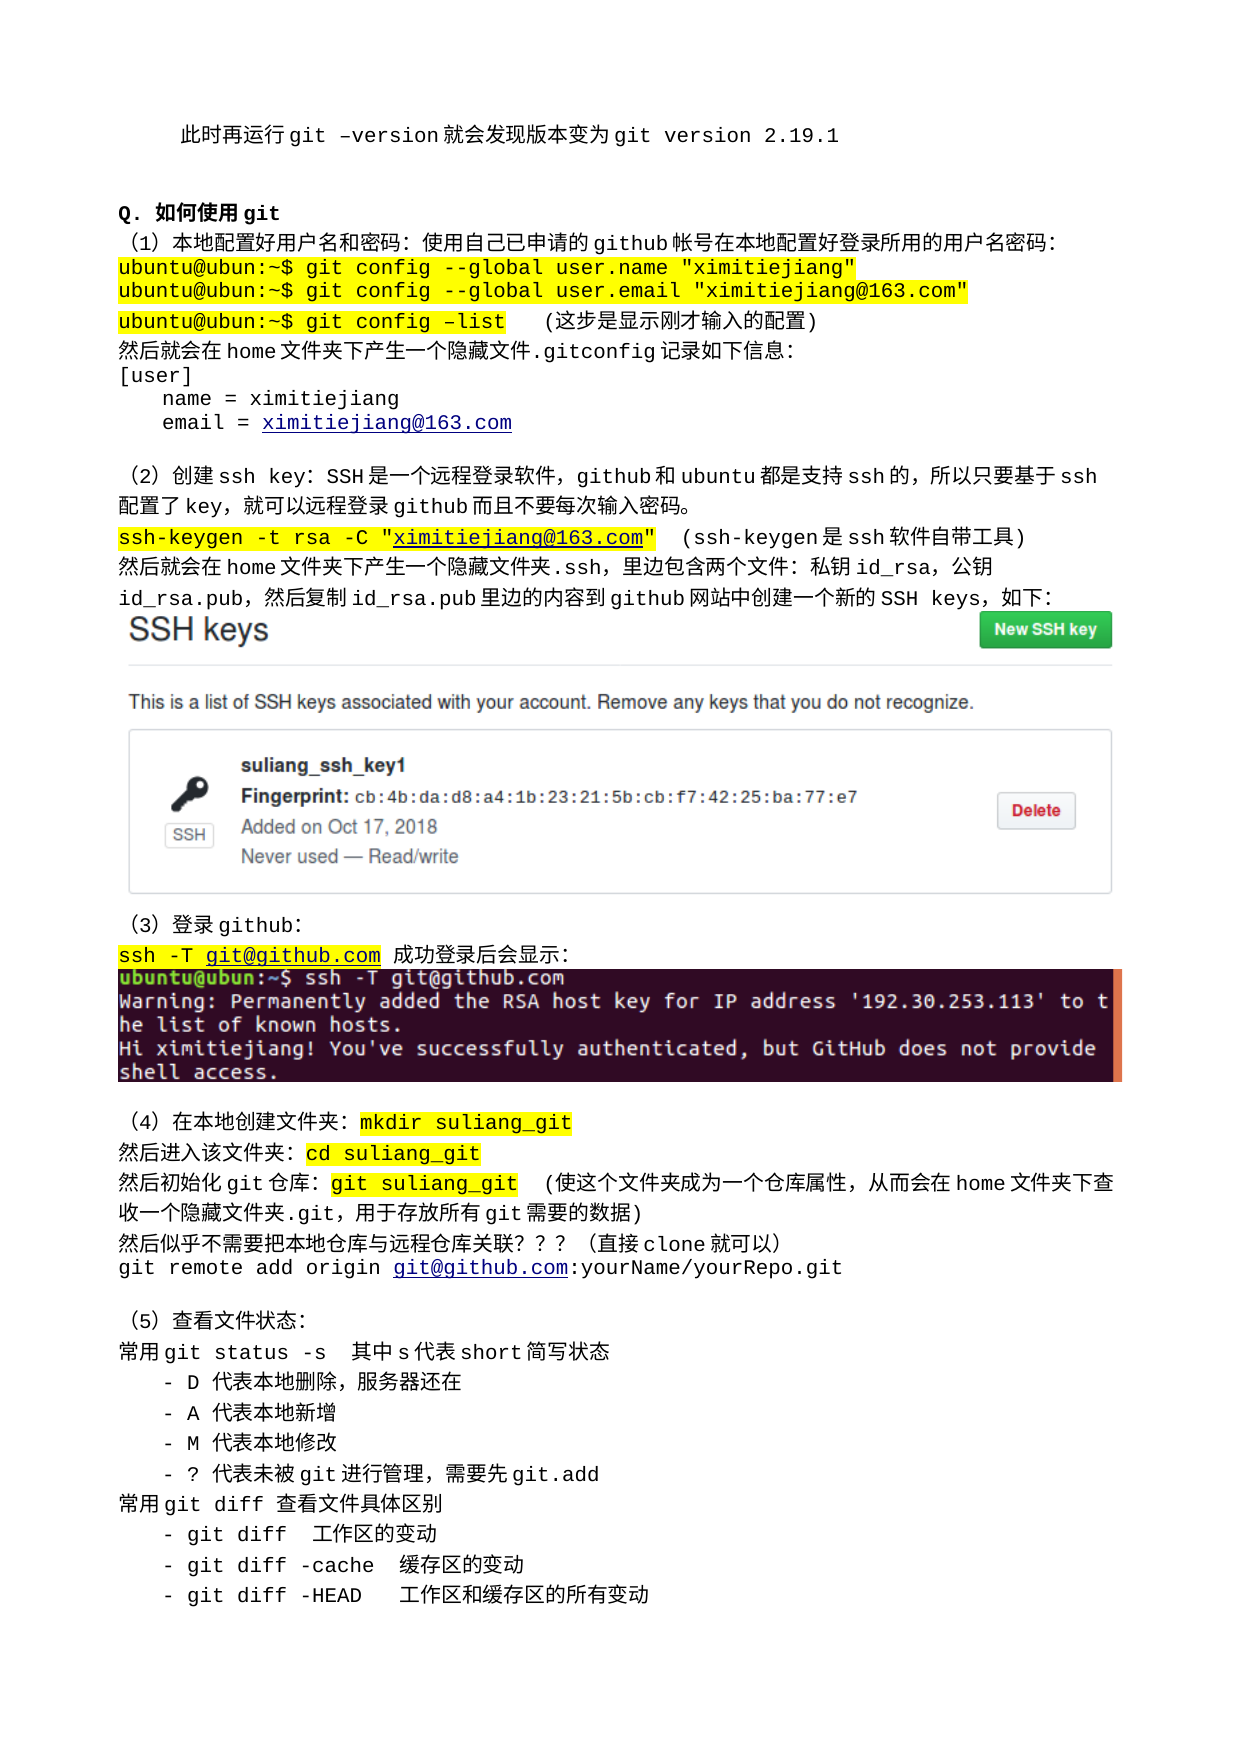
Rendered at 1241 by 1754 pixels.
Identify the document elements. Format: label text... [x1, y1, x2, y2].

text （1）本地配置好用户名和密码：使用自己已申请的github帐号在本地配置好登录所用的用户名密码： [118, 226, 1122, 257]
text （2）创建ssh key：SSH是一个远程登录软件，github和ubuntu都是支持ssh的，所以只要基于ssh配置了key，就可以远程登录github而且不要每次输入密码。 [118, 459, 1122, 520]
text email = ximitiejiang@163.com [118, 412, 1122, 436]
text 然后似乎不需要把本地仓库与远程仓库关联？？？（直接clone就可以） [118, 1227, 1122, 1257]
text ubuntu@ubun:~$ git config –list (这步是显示刚才输入的配置) [118, 304, 1122, 334]
text ssh -T git@github.com 成功登录后会显示： [118, 939, 1122, 969]
text git remote add origin git@github.com:yourName/yourRepo.git [118, 1257, 1122, 1281]
text - git diff 工作区的变动 [118, 1518, 1122, 1548]
text 然后进入该文件夹：cd suliang_git [118, 1136, 1122, 1166]
text - D 代表本地删除，服务器还在 [118, 1366, 1122, 1396]
text - A 代表本地新增 [118, 1396, 1122, 1426]
text 此时再运行git –version就会发现版本变为git version 2.19.1 [118, 118, 1122, 148]
text [user] [118, 365, 1122, 388]
text （5）查看文件状态： [118, 1305, 1122, 1335]
text Q. 如何使用git [118, 196, 1122, 226]
text ubuntu@ubun:~$ git config --global user.email "ximitiejiang@163.com" [118, 280, 1122, 304]
text （4）在本地创建文件夹：mkdir suliang_git [118, 1105, 1122, 1136]
text ssh-keygen -t rsa -C "ximitiejiang@163.com" (ssh-keygen是ssh软件自带工具) [118, 520, 1122, 551]
text - git diff -cache 缓存区的变动 [118, 1548, 1122, 1578]
text 然后就会在home文件夹下产生一个隐藏文件.gitconfig记录如下信息： [118, 334, 1122, 365]
picture [118, 969, 1123, 1082]
text - ? 代表未被git进行管理，需要先git.add [118, 1457, 1122, 1487]
text 常用git diff 查看文件具体区别 [118, 1487, 1122, 1518]
text 然后就会在home文件夹下产生一个隐藏文件夹.ssh，里边包含两个文件：私钥id_rsa，公钥id_rsa.pub，然后复制id_rsa.pub里边的内容到github网站中创建一个新的SSH keys，如下： [118, 551, 1122, 611]
text （3）登录github： [118, 909, 1122, 939]
picture [118, 611, 1123, 909]
text name = ximitiejiang [118, 388, 1122, 412]
text 然后初始化git仓库：git suliang_git (使这个文件夹成为一个仓库属性，从而会在home文件夹下查收一个隐藏文件夹.git，用于存放所有git需要的数据) [118, 1166, 1122, 1227]
text - M 代表本地修改 [118, 1426, 1122, 1457]
text ubuntu@ubun:~$ git config --global user.name "ximitiejiang" [118, 257, 1122, 280]
text 常用git status -s 其中s代表short简写状态 [118, 1335, 1122, 1366]
text - git diff -HEAD 工作区和缓存区的所有变动 [118, 1578, 1122, 1609]
